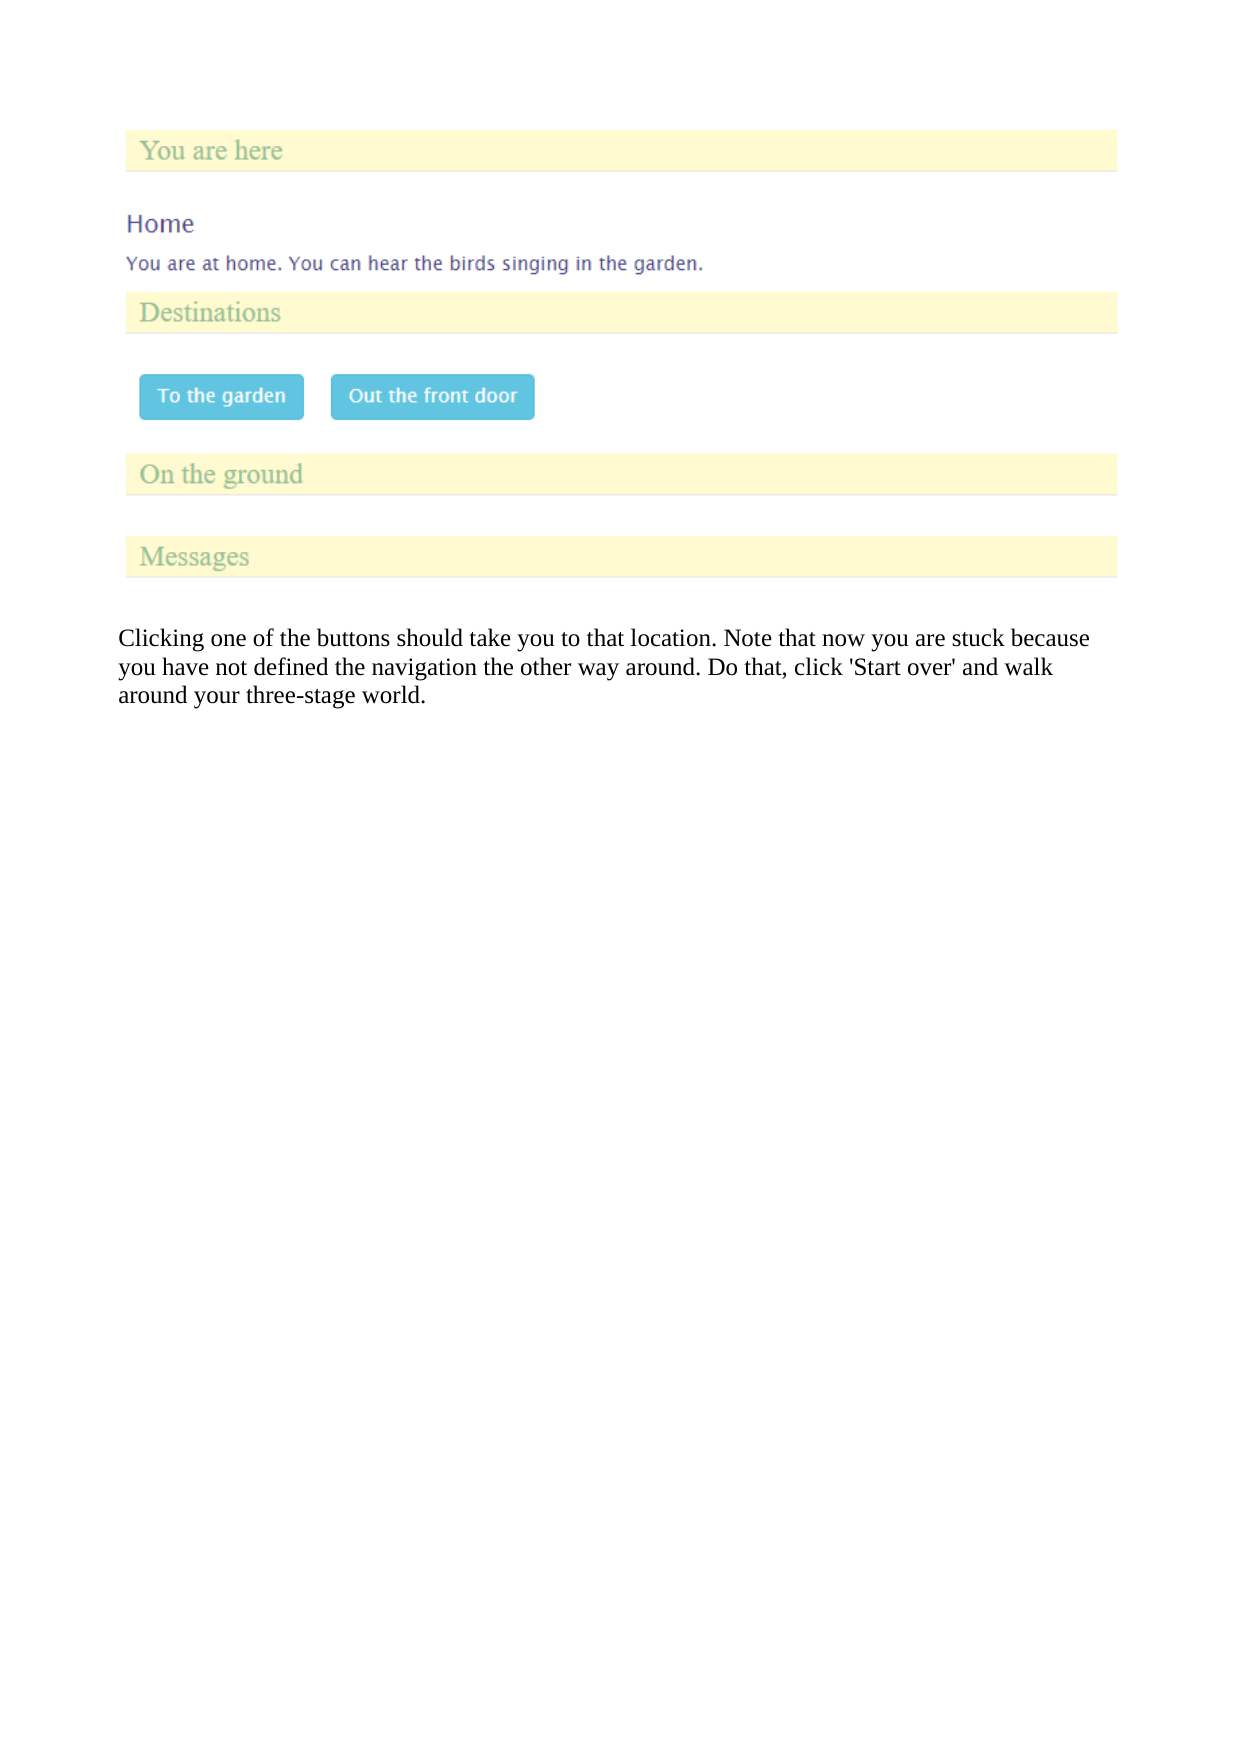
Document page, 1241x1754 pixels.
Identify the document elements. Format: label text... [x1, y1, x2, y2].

text Clicking one of the buttons should take you to that location. Note that now you are stuck because you have not defined the navigation the other way around. Do that, click 'Start over' and walk around your three-stage world. [118, 623, 1122, 709]
picture [118, 118, 1123, 582]
